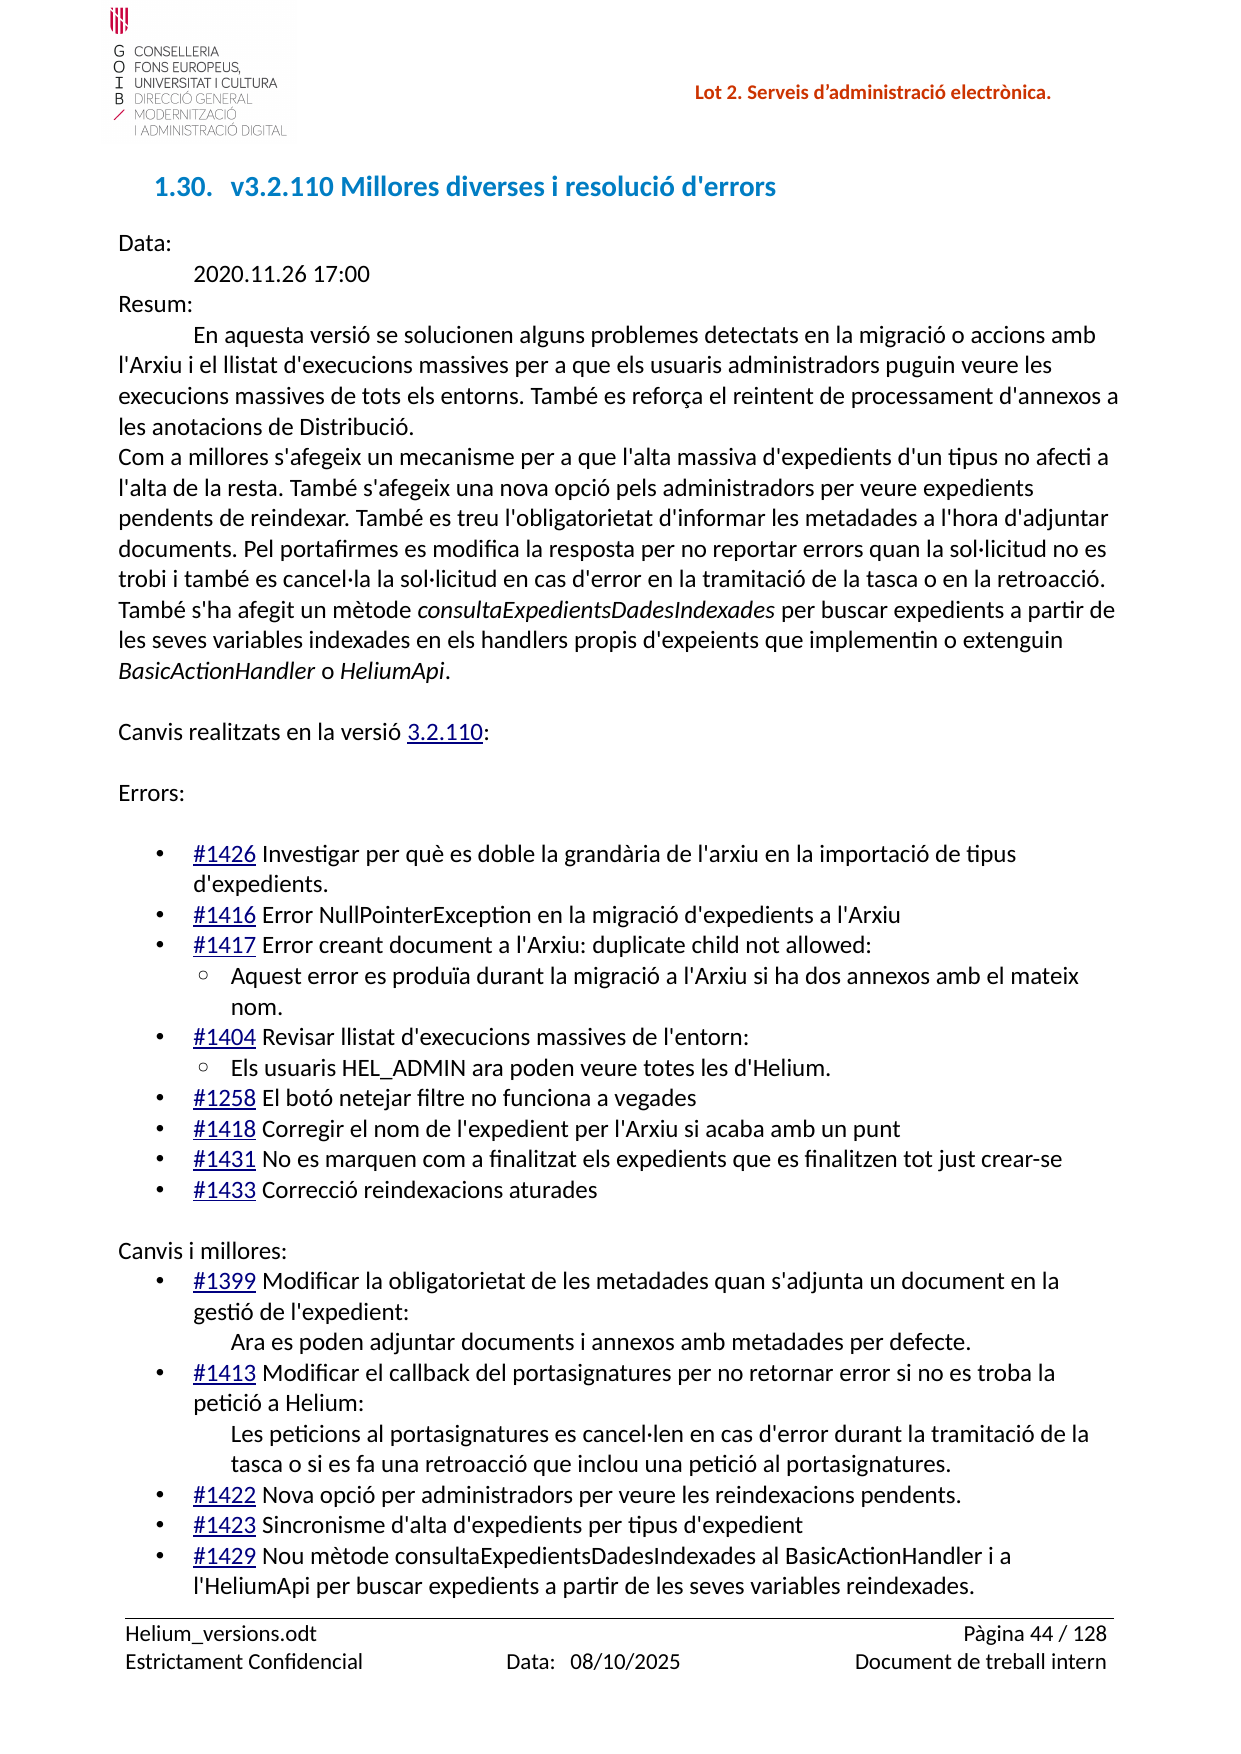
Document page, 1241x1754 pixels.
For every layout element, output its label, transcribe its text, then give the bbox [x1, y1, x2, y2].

list #1423 Sincronisme d'alta d'expedients per tipus d'expedient [156, 1509, 1122, 1540]
picture [100, 0, 297, 144]
list #1418 Corregir el nom de l'expedient per l'Arxiu si acaba amb un punt [156, 1113, 1122, 1143]
list #1433 Correcció reindexacions aturades [156, 1174, 1122, 1204]
text Resum: [118, 289, 1122, 319]
text 2020.11.26 17:00 [118, 258, 1122, 289]
subtitle v3.2.110 Millores diverses i resolució d'errors [153, 168, 1122, 204]
list #1399 Modificar la obligatorietat de les metadades quan s'adjunta un document en la gestió de l'expedient: [156, 1265, 1122, 1326]
list Ara es poden adjuntar documents i annexos amb metadades per defecte. [193, 1326, 1122, 1357]
text Canvis i millores: [118, 1235, 1122, 1265]
list Els usuaris HEL_ADMIN ara poden veure totes les d'Helium. [193, 1052, 1122, 1082]
text Data: [118, 228, 1122, 258]
list #1429 Nou mètode consultaExpedientsDadesIndexades al BasicActionHandler i a l'HeliumApi per buscar expedients a partir de les seves variables reindexades. [156, 1540, 1122, 1601]
text Errors: [118, 777, 1122, 807]
list #1404 Revisar llistat d'execucions massives de l'entorn: [156, 1021, 1122, 1052]
list #1258 El botó netejar filtre no funciona a vegades [156, 1082, 1122, 1113]
text Canvis realitzats en la versió 3.2.110: [118, 716, 1122, 746]
list Aquest error es produïa durant la migració a l'Arxiu si ha dos annexos amb el mateix nom. [193, 960, 1122, 1021]
text Com a millores s'afegeix un mecanisme per a que l'alta massiva d'expedients d'un tipus no afecti a l'alta de la resta. També s'afegeix una nova opció pels administradors per veure expedients pendents de reindexar. També es treu l'obligatorietat d'informar les metadades a l'hora d'adjuntar documents. Pel portafirmes es modifica la resposta per no reportar errors quan la sol·licitud no es trobi i també es cancel·la la sol·licitud en cas d'error en la tramitació de la tasca o en la retroacció. També s'ha afegit un mètode consultaExpedientsDadesIndexades per buscar expedients a partir de les seves variables indexades en els handlers propis d'expeients que implementin o extenguin BasicActionHandler o HeliumApi. [118, 441, 1122, 685]
list #1413 Modificar el callback del portasignatures per no retornar error si no es troba la petició a Helium: [156, 1357, 1122, 1418]
text En aquesta versió se solucionen alguns problemes detectats en la migració o accions amb l'Arxiu i el llistat d'execucions massives per a que els usuaris administradors puguin veure les execucions massives de tots els entorns. També es reforça el reintent de processament d'annexos a les anotacions de Distribució. [118, 319, 1122, 441]
list #1417 Error creant document a l'Arxiu: duplicate child not allowed: [156, 929, 1122, 960]
list Les peticions al portasignatures es cancel·len en cas d'error durant la tramitació de la tasca o si es fa una retroacció que inclou una petició al portasignatures. [193, 1418, 1122, 1479]
list #1431 No es marquen com a finalitzat els expedients que es finalitzen tot just crear-se [156, 1143, 1122, 1174]
list #1416 Error NullPointerException en la migració d'expedients a l'Arxiu [156, 899, 1122, 929]
list #1422 Nova opció per administradors per veure les reindexacions pendents. [156, 1479, 1122, 1509]
list #1426 Investigar per què es doble la grandària de l'arxiu en la importació de tipus d'expedients. [156, 838, 1122, 899]
